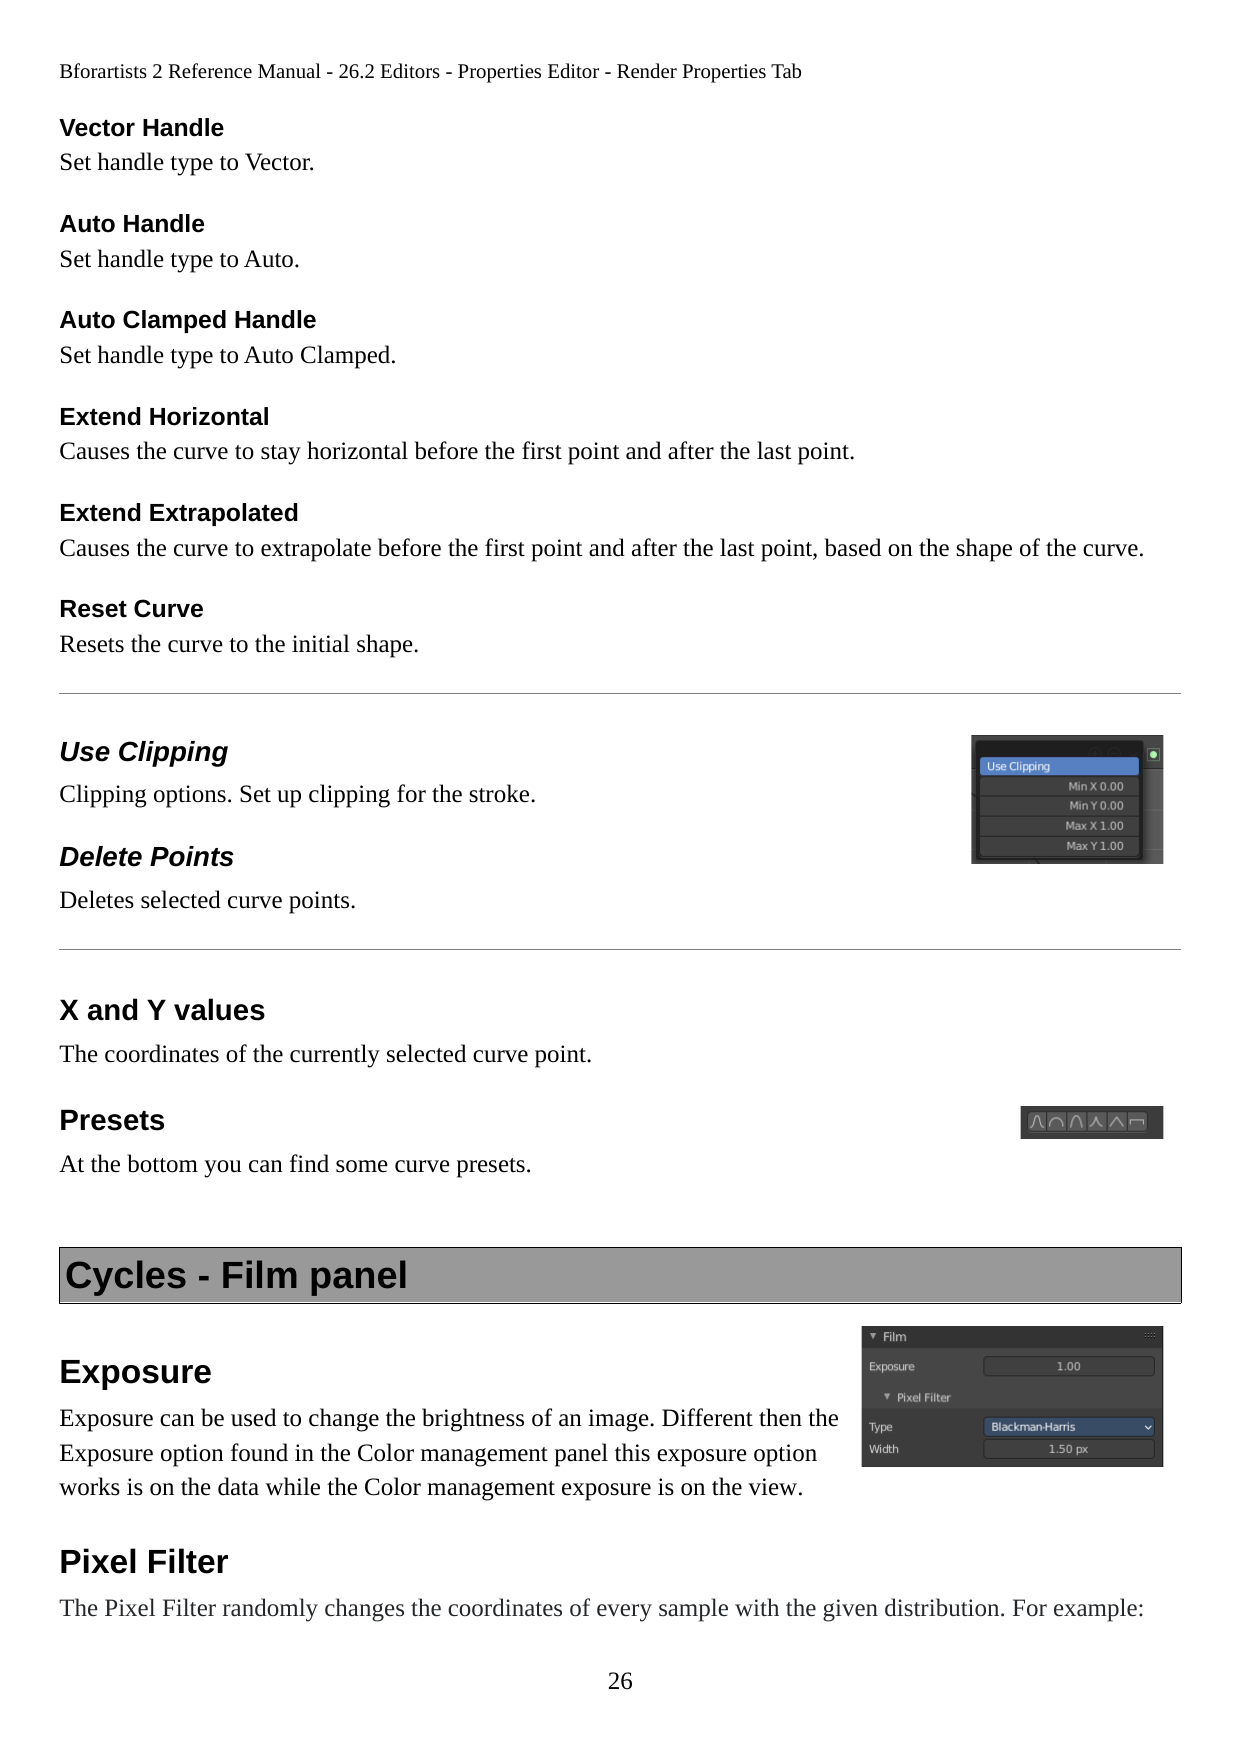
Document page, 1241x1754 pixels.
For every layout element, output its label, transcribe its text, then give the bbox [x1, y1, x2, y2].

subtitle [1164, 1352, 1181, 1391]
subtitle X and Y values [59, 993, 1181, 1027]
subtitle Delete Points [59, 841, 1181, 873]
subtitle [1164, 735, 1181, 767]
subtitle Extend Extrapolated [59, 498, 1181, 527]
subtitle Vector Handle [59, 113, 1181, 141]
subtitle Reset Curve [59, 594, 1181, 623]
text Resets the curve to the initial shape. [59, 629, 1181, 658]
text The coordinates of the currently selected curve point. [59, 1039, 1181, 1068]
subtitle Auto Clamped Handle [59, 305, 1181, 334]
text Set handle type to Vector. [59, 147, 1181, 176]
picture [971, 735, 1164, 864]
picture [861, 1326, 1164, 1467]
subtitle Use Clipping [59, 735, 971, 767]
subtitle Extend Horizontal [59, 402, 1181, 430]
text Clipping options. Set up clipping for the stroke. [59, 779, 971, 808]
subtitle Auto Handle [59, 209, 1181, 237]
table_header Cycles - Film panel [60, 1248, 1181, 1302]
subtitle Pixel Filter [59, 1542, 1181, 1581]
text Set handle type to Auto Clamped. [59, 340, 1181, 369]
text The Pixel Filter randomly changes the coordinates of every sample with the given distribution. For example: [59, 1593, 1181, 1622]
text At the bottom you can find some curve presets. [59, 1149, 1181, 1178]
subtitle Exposure [59, 1352, 861, 1391]
text Causes the curve to extrapolate before the first point and after the last point, based on the shape of the curve. [59, 533, 1181, 562]
text Causes the curve to stay horizontal before the first point and after the last point. [59, 436, 1181, 465]
text Set handle type to Auto. [59, 244, 1181, 272]
text Exposure can be used to change the brightness of an image. Different then the Exposure option found in the Color management panel this exposure option works is on the data while the Color management exposure is on the view. [59, 1403, 1181, 1501]
picture [1020, 1106, 1164, 1139]
subtitle Presets [59, 1103, 1181, 1137]
text Deletes selected curve points. [59, 885, 1181, 914]
